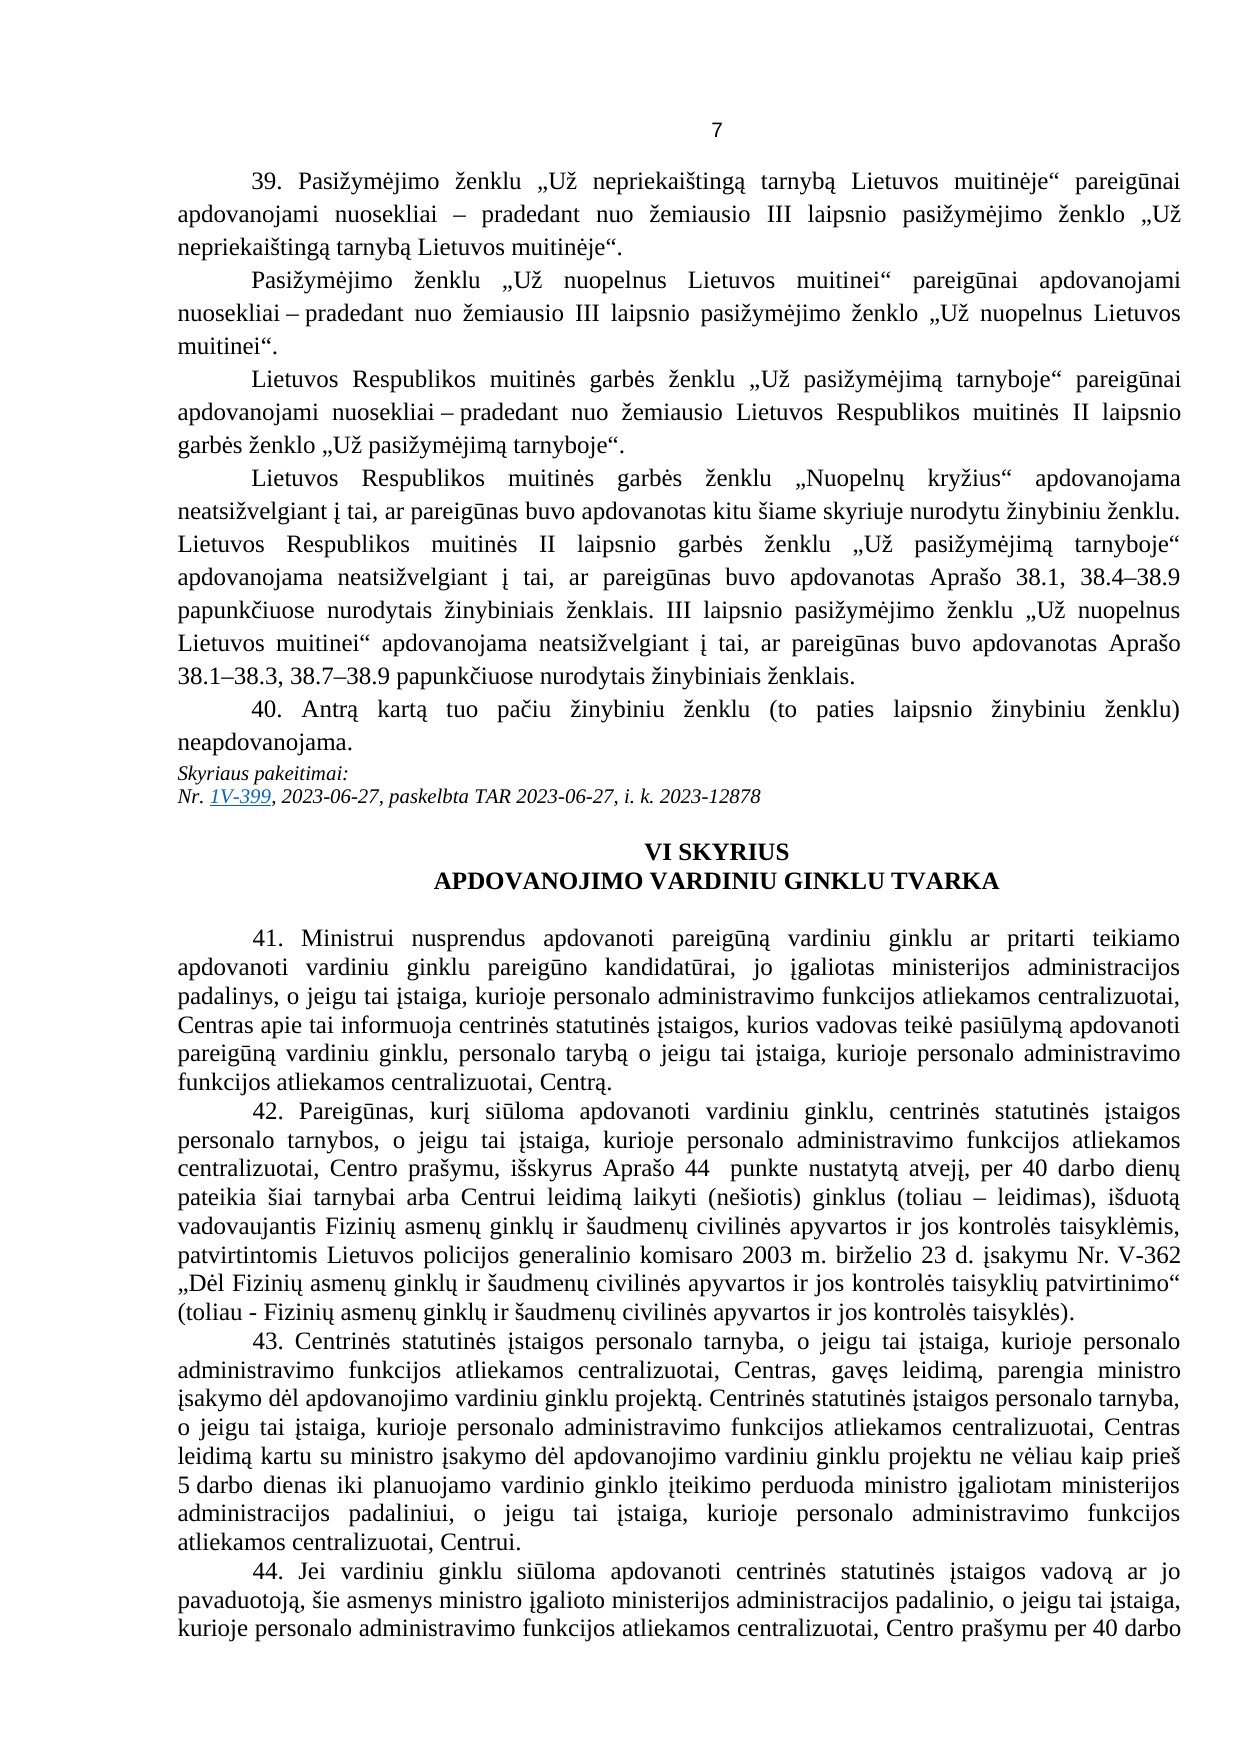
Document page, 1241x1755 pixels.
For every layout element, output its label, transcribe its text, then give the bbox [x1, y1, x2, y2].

text 42. Pareigūnas, kurį siūloma apdovanoti vardiniu ginklu, centrinės statutinės įstaigos personalo tarnybos, o jeigu tai įstaiga, kurioje personalo administravimo funkcijos atliekamos centralizuotai, Centro prašymu, išskyrus Aprašo 44 punkte nustatytą atvejį, per 40 darbo dienų pateikia šiai tarnybai arba Centrui leidimą laikyti (nešiotis) ginklus (toliau – leidimas), išduotą vadovaujantis Fizinių asmenų ginklų ir šaudmenų civilinės apyvartos ir jos kontrolės taisyklėmis, patvirtintomis Lietuvos policijos generalinio komisaro 2003 m. birželio 23 d. įsakymu Nr. V-362 „Dėl Fizinių asmenų ginklų ir šaudmenų civilinės apyvartos ir jos kontrolės taisyklių patvirtinimo“ (toliau - Fizinių asmenų ginklų ir šaudmenų civilinės apyvartos ir jos kontrolės taisyklės). [177, 1096, 1181, 1326]
text 43. Centrinės statutinės įstaigos personalo tarnyba, o jeigu tai įstaiga, kurioje personalo administravimo funkcijos atliekamos centralizuotai, Centras, gavęs leidimą, parengia ministro įsakymo dėl apdovanojimo vardiniu ginklu projektą. Centrinės statutinės įstaigos personalo tarnyba, o jeigu tai įstaiga, kurioje personalo administravimo funkcijos atliekamos centralizuotai, Centras leidimą kartu su ministro įsakymo dėl apdovanojimo vardiniu ginklu projektu ne vėliau kaip prieš 5 darbo dienas iki planuojamo vardinio ginklo įteikimo perduoda ministro įgaliotam ministerijos administracijos padaliniui, o jeigu tai įstaiga, kurioje personalo administravimo funkcijos atliekamos centralizuotai, Centrui. [177, 1326, 1181, 1556]
text Lietuvos Respublikos muitinės garbės ženklu „Už pasižymėjimą tarnyboje“ pareigūnai apdovanojami nuosekliai – pradedant nuo žemiausio Lietuvos Respublikos muitinės II laipsnio garbės ženklo „Už pasižymėjimą tarnyboje“. [177, 364, 1181, 459]
text Pasižymėjimo ženklu „Už nuopelnus Lietuvos muitinei“ pareigūnai apdovanojami nuosekliai – pradedant nuo žemiausio III laipsnio pasižymėjimo ženklo „Už nuopelnus Lietuvos muitinei“. [177, 265, 1181, 360]
text Lietuvos Respublikos muitinės garbės ženklu „Nuopelnų kryžius“ apdovanojama neatsižvelgiant į tai, ar pareigūnas buvo apdovanotas kitu šiame skyriuje nurodytu žinybiniu ženklu. Lietuvos Respublikos muitinės II laipsnio garbės ženklu „Už pasižymėjimą tarnyboje“ apdovanojama neatsižvelgiant į tai, ar pareigūnas buvo apdovanotas Aprašo 38.1, 38.4–38.9 papunkčiuose nurodytais žinybiniais ženklais. III laipsnio pasižymėjimo ženklu „Už nuopelnus Lietuvos muitinei“ apdovanojama neatsižvelgiant į tai, ar pareigūnas buvo apdovanotas Aprašo 38.1–38.3, 38.7–38.9 papunkčiuose nurodytais žinybiniais ženklais. [177, 463, 1181, 690]
text APDOVANOJIMO VARDINIU GINKLU TVARKA [177, 866, 1181, 895]
text VI SKYRIUS [177, 837, 1181, 866]
text 40. Antrą kartą tuo pačiu žinybiniu ženklu (to paties laipsnio žinybiniu ženklu) neapdovanojama. [177, 694, 1181, 756]
text 41. Ministrui nusprendus apdovanoti pareigūną vardiniu ginklu ar pritarti teikiamo apdovanoti vardiniu ginklu pareigūno kandidatūrai, jo įgaliotas ministerijos administracijos padalinys, o jeigu tai įstaiga, kurioje personalo administravimo funkcijos atliekamos centralizuotai, Centras apie tai informuoja centrinės statutinės įstaigos, kurios vadovas teikė pasiūlymą apdovanoti pareigūną vardiniu ginklu, personalo tarybą o jeigu tai įstaiga, kurioje personalo administravimo funkcijos atliekamos centralizuotai, Centrą. [177, 923, 1181, 1096]
text 39. Pasižymėjimo ženklu „Už nepriekaištingą tarnybą Lietuvos muitinėje“ pareigūnai apdovanojami nuosekliai – pradedant nuo žemiausio III laipsnio pasižymėjimo ženklo „Už nepriekaištingą tarnybą Lietuvos muitinėje“. [177, 166, 1181, 261]
text Nr. 1V-399, 2023-06-27, paskelbta TAR 2023-06-27, i. k. 2023-12878 [177, 784, 1181, 808]
text Skyriaus pakeitimai: [177, 760, 1181, 784]
text 44. Jei vardiniu ginklu siūloma apdovanoti centrinės statutinės įstaigos vadovą ar jo pavaduotoją, šie asmenys ministro įgalioto ministerijos administracijos padalinio, o jeigu tai įstaiga, kurioje personalo administravimo funkcijos atliekamos centralizuotai, Centro prašymu per 40 darbo [177, 1556, 1181, 1642]
